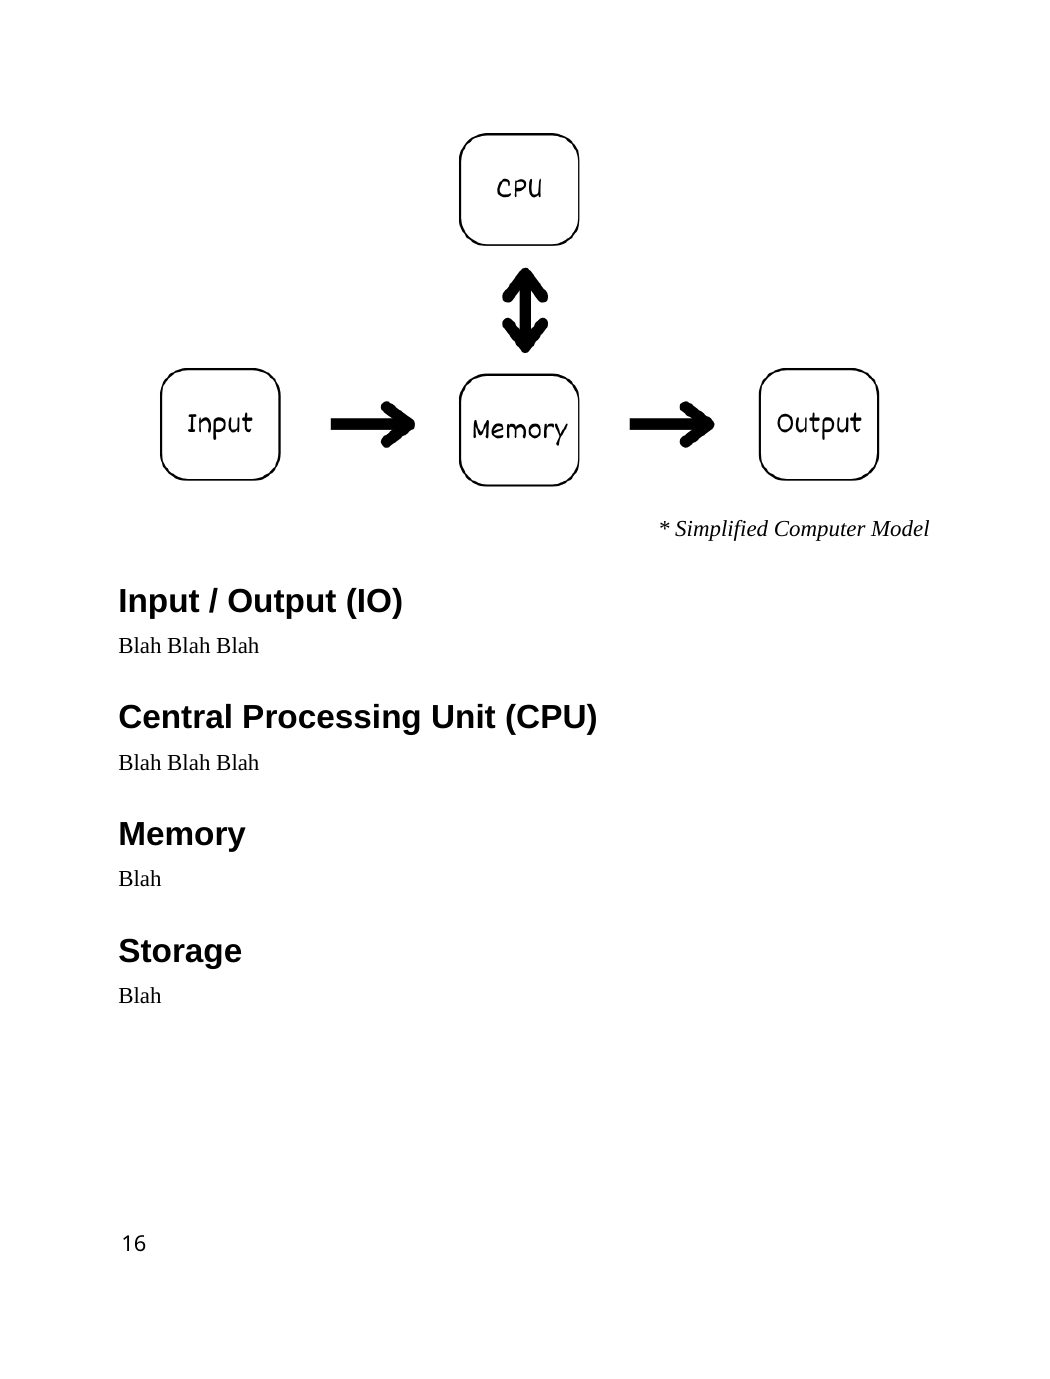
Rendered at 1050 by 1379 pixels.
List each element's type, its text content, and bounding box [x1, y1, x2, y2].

subtitle Memory [118, 814, 932, 853]
subtitle Central Processing Unit (CPU) [118, 698, 932, 736]
picture [118, 118, 932, 512]
text Blah Blah Blah [118, 632, 932, 658]
subtitle Storage [118, 931, 932, 969]
text Blah [118, 982, 932, 1008]
text Blah [118, 865, 932, 891]
text Blah Blah Blah [118, 748, 932, 775]
text * Simplified Computer Model [118, 512, 932, 542]
subtitle Input / Output (IO) [118, 581, 932, 619]
